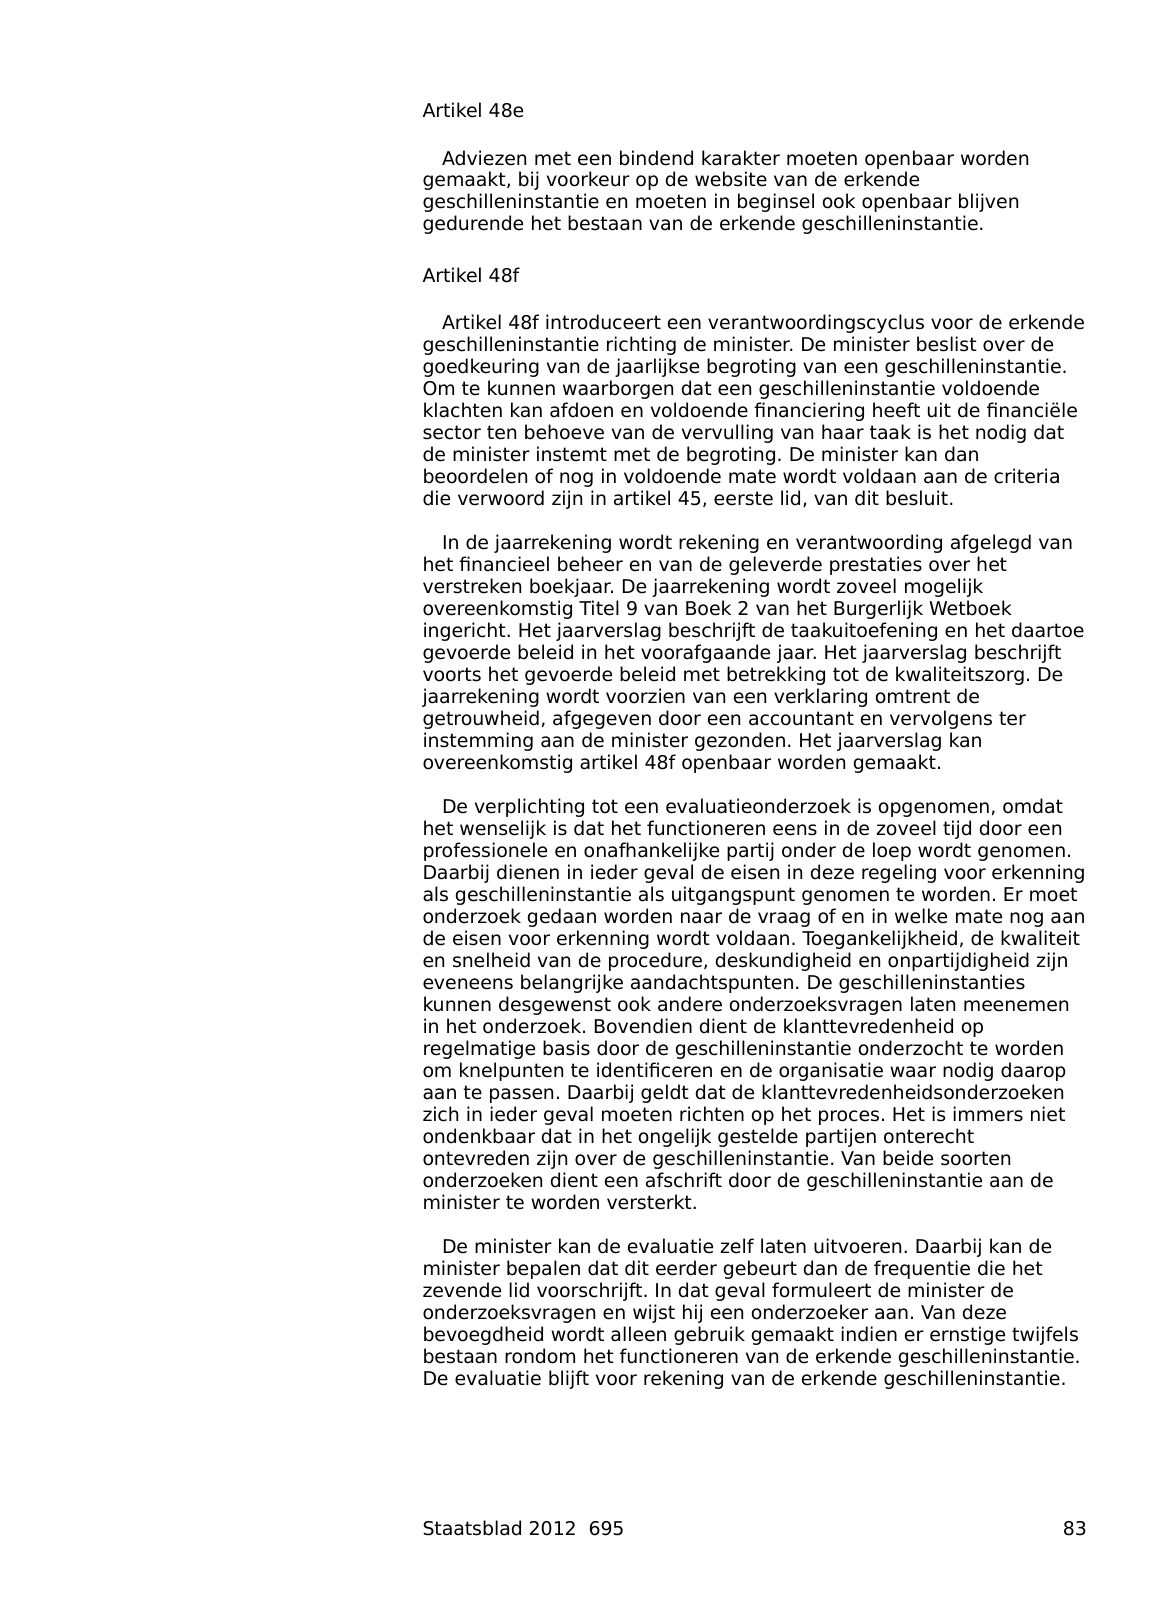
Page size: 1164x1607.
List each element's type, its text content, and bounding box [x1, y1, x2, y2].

text In de jaarrekening wordt rekening en verantwoording afgelegd van het financieel beheer en van de geleverde prestaties over het verstreken boekjaar. De jaarrekening wordt zoveel mogelijk overeenkomstig Titel 9 van Boek 2 van het Burgerlijk Wetboek ingericht. Het jaarverslag beschrijft de taakuitoefening en het daartoe gevoerde beleid in het voorafgaande jaar. Het jaarverslag beschrijft voorts het gevoerde beleid met betrekking tot de kwaliteitszorg. De jaarrekening wordt voorzien van een verklaring omtrent de getrouwheid, afgegeven door een accountant en vervolgens ter instemming aan de minister gezonden. Het jaarverslag kan overeenkomstig artikel 48f openbaar worden gemaakt. [422, 532, 1087, 774]
text De verplichting tot een evaluatieonderzoek is opgenomen, omdat het wenselijk is dat het functioneren eens in de zoveel tijd door een professionele en onafhankelijke partij onder de loep wordt genomen. Daarbij dienen in ieder geval de eisen in deze regeling voor erkenning als geschilleninstantie als uitgangspunt genomen te worden. Er moet onderzoek gedaan worden naar de vraag of en in welke mate nog aan de eisen voor erkenning wordt voldaan. Toegankelijkheid, de kwaliteit en snelheid van de procedure, deskundigheid en onpartijdigheid zijn eveneens belangrijke aandachtspunten. De geschilleninstanties kunnen desgewenst ook andere onderzoeksvragen laten meenemen in het onderzoek. Bovendien dient de klanttevredenheid op regelmatige basis door de geschilleninstantie onderzocht te worden om knelpunten te identificeren en de organisatie waar nodig daarop aan te passen. Daarbij geldt dat de klanttevredenheidsonderzoeken zich in ieder geval moeten richten op het proces. Het is immers niet ondenkbaar dat in het ongelijk gestelde partijen onterecht ontevreden zijn over de geschilleninstantie. Van beide soorten onderzoeken dient een afschrift door de geschilleninstantie aan de minister te worden versterkt. [422, 796, 1087, 1214]
text Adviezen met een bindend karakter moeten openbaar worden gemaakt, bij voorkeur op de website van de erkende geschilleninstantie en moeten in beginsel ook openbaar blijven gedurende het bestaan van de erkende geschilleninstantie. [422, 147, 1087, 235]
subtitle Artikel 48f [422, 265, 1087, 287]
subtitle Artikel 48e [422, 100, 1087, 122]
text De minister kan de evaluatie zelf laten uitvoeren. Daarbij kan de minister bepalen dat dit eerder gebeurt dan de frequentie die het zevende lid voorschrijft. In dat geval formuleert de minister de onderzoeksvragen en wijst hij een onderzoeker aan. Van deze bevoegdheid wordt alleen gebruik gemaakt indien er ernstige twijfels bestaan rondom het functioneren van de erkende geschilleninstantie. De evaluatie blijft voor rekening van de erkende geschilleninstantie. [422, 1236, 1087, 1390]
text Artikel 48f introduceert een verantwoordingscyclus voor de erkende geschilleninstantie richting de minister. De minister beslist over de goedkeuring van de jaarlijkse begroting van een geschilleninstantie. Om te kunnen waarborgen dat een geschilleninstantie voldoende klachten kan afdoen en voldoende financiering heeft uit de financiële sector ten behoeve van de vervulling van haar taak is het nodig dat de minister instemt met de begroting. De minister kan dan beoordelen of nog in voldoende mate wordt voldaan aan de criteria die verwoord zijn in artikel 45, eerste lid, van dit besluit. [422, 312, 1087, 510]
